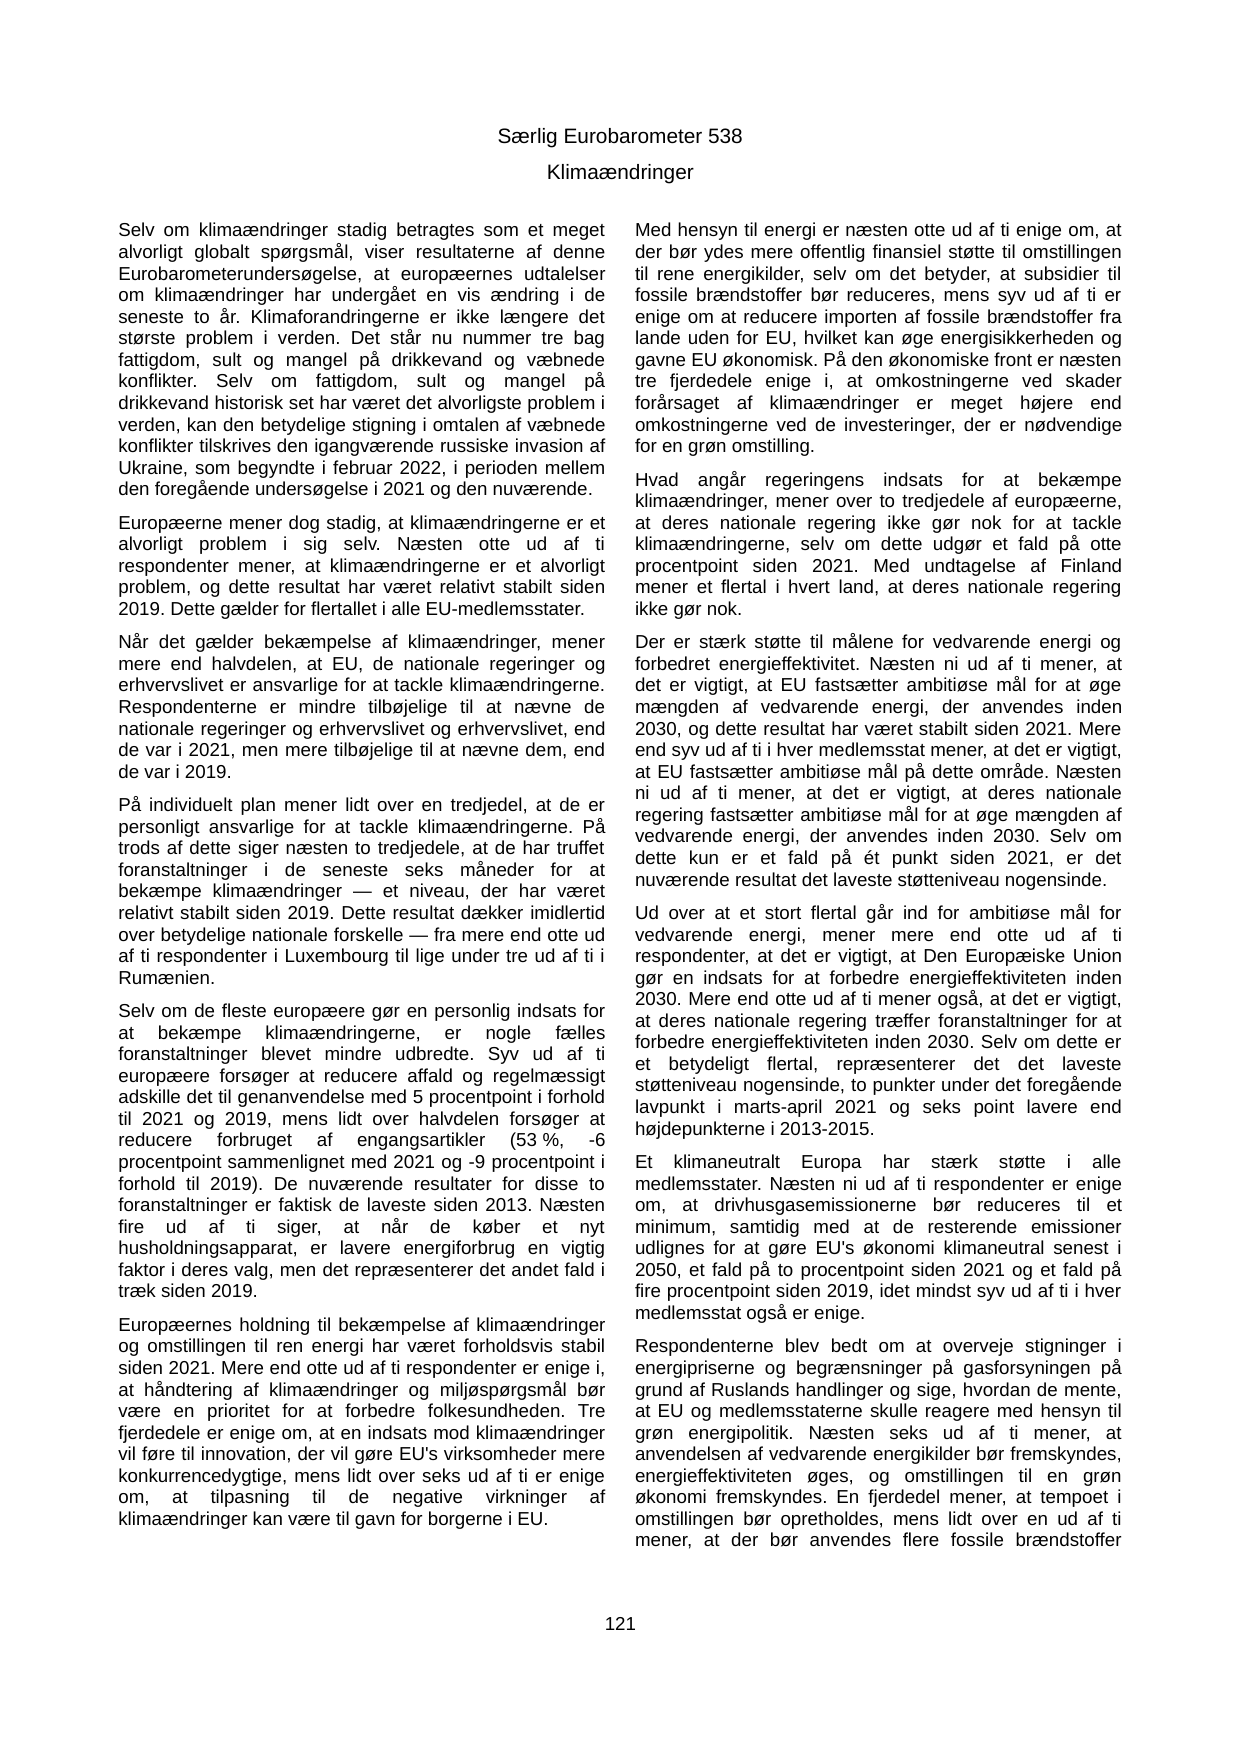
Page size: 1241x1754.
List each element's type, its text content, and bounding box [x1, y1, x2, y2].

text Når det gælder bekæmpelse af klimaændringer, mener mere end halvdelen, at EU, de nationale regeringer og erhvervslivet er ansvarlige for at tackle klimaændringerne. Respondenterne er mindre tilbøjelige til at nævne de nationale regeringer og erhvervslivet og erhvervslivet, end de var i 2021, men mere tilbøjelige til at nævne dem, end de var i 2019. [118, 631, 605, 782]
text Europæernes holdning til bekæmpelse af klimaændringer og omstillingen til ren energi har været forholdsvis stabil siden 2021. Mere end otte ud af ti respondenter er enige i, at håndtering af klimaændringer og miljøspørgsmål bør være en prioritet for at forbedre folkesundheden. Tre fjerdedele er enige om, at en indsats mod klimaændringer vil føre til innovation, der vil gøre EU's virksomheder mere konkurrencedygtige, mens lidt over seks ud af ti er enige om, at tilpasning til de negative virkninger af klimaændringer kan være til gavn for borgerne i EU. [118, 1314, 605, 1529]
text Europæerne mener dog stadig, at klimaændringerne er et alvorligt problem i sig selv. Næsten otte ud af ti respondenter mener, at klimaændringerne er et alvorligt problem, og dette resultat har været relativt stabilt siden 2019. Dette gælder for flertallet i alle EU-medlemsstater. [118, 511, 605, 619]
text Respondenterne blev bedt om at overveje stigninger i energipriserne og begrænsninger på gasforsyningen på grund af Ruslands handlinger og sige, hvordan de mente, at EU og medlemsstaterne skulle reagere med hensyn til grøn energipolitik. Næsten seks ud af ti mener, at anvendelsen af vedvarende energikilder bør fremskyndes, energieffektiviteten øges, og omstillingen til en grøn økonomi fremskyndes. En fjerdedel mener, at tempoet i omstillingen bør opretholdes, mens lidt over en ud af ti mener, at der bør anvendes flere fossile brændstoffer [635, 1335, 1122, 1551]
text Selv om klimaændringer stadig betragtes som et meget alvorligt globalt spørgsmål, viser resultaterne af denne Eurobarometerundersøgelse, at europæernes udtalelser om klimaændringer har undergået en vis ændring i de seneste to år. Klimaforandringerne er ikke længere det største problem i verden. Det står nu nummer tre bag fattigdom, sult og mangel på drikkevand og væbnede konflikter. Selv om fattigdom, sult og mangel på drikkevand historisk set har været det alvorligste problem i verden, kan den betydelige stigning i omtalen af væbnede konflikter tilskrives den igangværende russiske invasion af Ukraine, som begyndte i februar 2022, i perioden mellem den foregående undersøgelse i 2021 og den nuværende. [118, 219, 605, 499]
text Der er stærk støtte til målene for vedvarende energi og forbedret energieffektivitet. Næsten ni ud af ti mener, at det er vigtigt, at EU fastsætter ambitiøse mål for at øge mængden af vedvarende energi, der anvendes inden 2030, og dette resultat har været stabilt siden 2021. Mere end syv ud af ti i hver medlemsstat mener, at det er vigtigt, at EU fastsætter ambitiøse mål på dette område. Næsten ni ud af ti mener, at det er vigtigt, at deres nationale regering fastsætter ambitiøse mål for at øge mængden af vedvarende energi, der anvendes inden 2030. Selv om dette kun er et fald på ét punkt siden 2021, er det nuværende resultat det laveste støtteniveau nogensinde. [635, 631, 1122, 890]
text Et klimaneutralt Europa har stærk støtte i alle medlemsstater. Næsten ni ud af ti respondenter er enige om, at drivhusgasemissionerne bør reduceres til et minimum, samtidig med at de resterende emissioner udlignes for at gøre EU's økonomi klimaneutral senest i 2050, et fald på to procentpoint siden 2021 og et fald på fire procentpoint siden 2019, idet mindst syv ud af ti i hver medlemsstat også er enige. [635, 1151, 1122, 1323]
text Hvad angår regeringens indsats for at bekæmpe klimaændringer, mener over to tredjedele af europæerne, at deres nationale regering ikke gør nok for at tackle klimaændringerne, selv om dette udgør et fald på otte procentpoint siden 2021. Med undtagelse af Finland mener et flertal i hvert land, at deres nationale regering ikke gør nok. [635, 468, 1122, 619]
text Selv om de fleste europæere gør en personlig indsats for at bekæmpe klimaændringerne, er nogle fælles foranstaltninger blevet mindre udbredte. Syv ud af ti europæere forsøger at reducere affald og regelmæssigt adskille det til genanvendelse med 5 procentpoint i forhold til 2021 og 2019, mens lidt over halvdelen forsøger at reducere forbruget af engangsartikler (53 %, -6 procentpoint sammenlignet med 2021 og -9 procentpoint i forhold til 2019). De nuværende resultater for disse to foranstaltninger er faktisk de laveste siden 2013. Næsten fire ud af ti siger, at når de køber et nyt husholdningsapparat, er lavere energiforbrug en vigtig faktor i deres valg, men det repræsenterer det andet fald i træk siden 2019. [118, 1000, 605, 1302]
text På individuelt plan mener lidt over en tredjedel, at de er personligt ansvarlige for at tackle klimaændringerne. På trods af dette siger næsten to tredjedele, at de har truffet foranstaltninger i de seneste seks måneder for at bekæmpe klimaændringer — et niveau, der har været relativt stabilt siden 2019. Dette resultat dækker imidlertid over betydelige nationale forskelle — fra mere end otte ud af ti respondenter i Luxembourg til lige under tre ud af ti i Rumænien. [118, 794, 605, 988]
text Ud over at et stort flertal går ind for ambitiøse mål for vedvarende energi, mener mere end otte ud af ti respondenter, at det er vigtigt, at Den Europæiske Union gør en indsats for at forbedre energieffektiviteten inden 2030. Mere end otte ud af ti mener også, at det er vigtigt, at deres nationale regering træffer foranstaltninger for at forbedre energieffektiviteten inden 2030. Selv om dette er et betydeligt flertal, repræsenterer det det laveste støtteniveau nogensinde, to punkter under det foregående lavpunkt i marts-april 2021 og seks point lavere end højdepunkterne i 2013-2015. [635, 902, 1122, 1139]
text Med hensyn til energi er næsten otte ud af ti enige om, at der bør ydes mere offentlig finansiel støtte til omstillingen til rene energikilder, selv om det betyder, at subsidier til fossile brændstoffer bør reduceres, mens syv ud af ti er enige om at reducere importen af fossile brændstoffer fra lande uden for EU, hvilket kan øge energisikkerheden og gavne EU økonomisk. På den økonomiske front er næsten tre fjerdedele enige i, at omkostningerne ved skader forårsaget af klimaændringer er meget højere end omkostningerne ved de investeringer, der er nødvendige for en grøn omstilling. [635, 219, 1122, 456]
